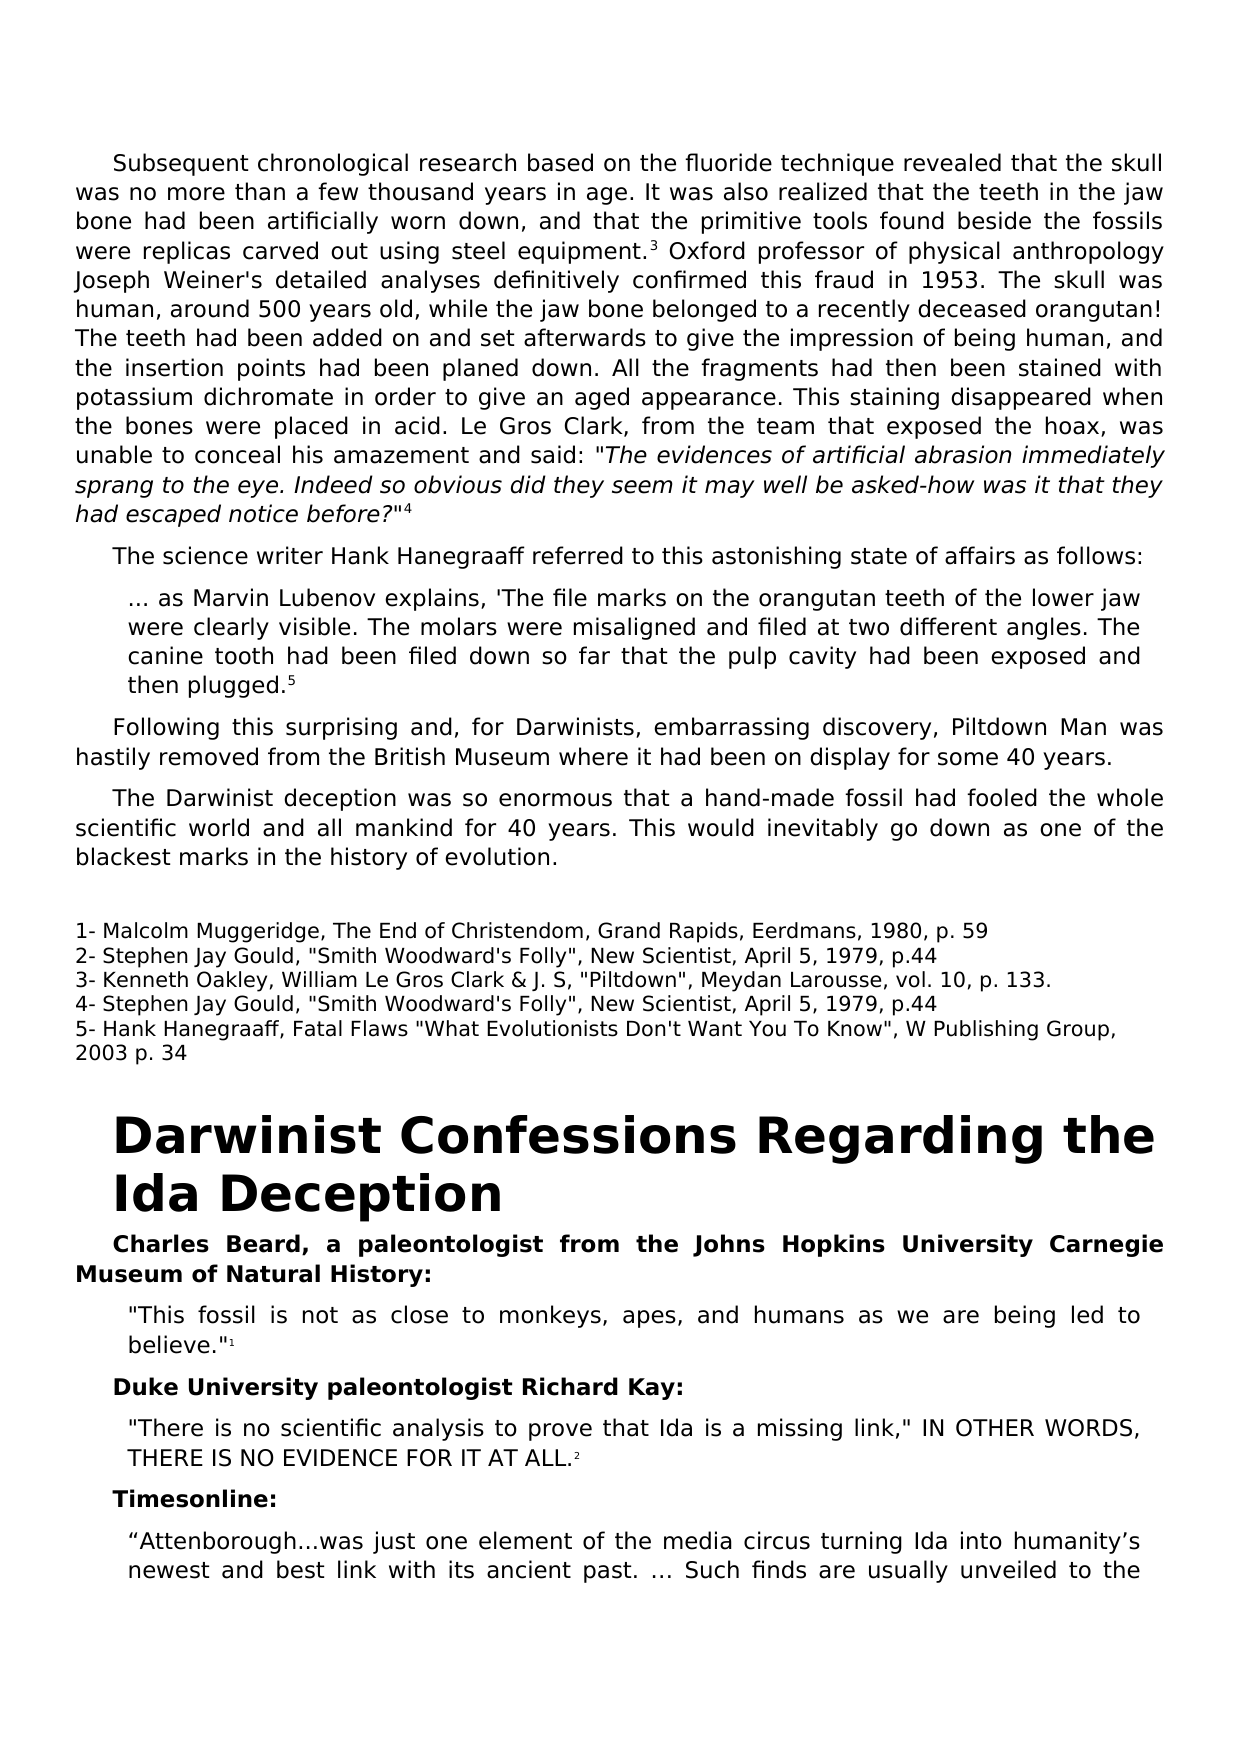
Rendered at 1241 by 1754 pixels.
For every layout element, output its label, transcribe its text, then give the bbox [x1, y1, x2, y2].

text 3- Kenneth Oakley, William Le Gros Clark & J. S, "Piltdown", Meydan Larousse, vol. 10, p. 133. [75, 968, 1165, 992]
text "There is no scientific analysis to prove that Ida is a missing link," IN OTHER WORDS, THERE IS NO EVIDENCE FOR IT AT ALL.2 [127, 1416, 1143, 1471]
text “Attenborough...was just one element of the media circus turning Ida into humanity’s newest and best link with its ancient past. … Such finds are usually unveiled to the [127, 1528, 1143, 1584]
subtitle Darwinist Confessions Regarding the Ida Deception [112, 1107, 1165, 1223]
text 5- Hank Hanegraaff, Fatal Flaws "What Evolutionists Don't Want You To Know", W Publishing Group, 2003 p. 34 [75, 1017, 1165, 1065]
text Timesonline: [75, 1487, 1165, 1513]
text Charles Beard, a paleontologist from the Johns Hopkins University Carnegie Museum of Natural History: [75, 1232, 1165, 1288]
text The science writer Hank Hanegraaff referred to this astonishing state of affairs as follows: [75, 543, 1165, 570]
text 2- Stephen Jay Gould, "Smith Woodward's Folly", New Scientist, April 5, 1979, p.44 [75, 944, 1165, 968]
text Duke University paleontologist Richard Kay: [75, 1374, 1165, 1400]
text Following this surprising and, for Darwinists, embarrassing discovery, Piltdown Man was hastily removed from the British Museum where it had been on display for some 40 years. [75, 714, 1165, 770]
text ... as Marvin Lubenov explains, 'The file marks on the orangutan teeth of the lower jaw were clearly visible. The molars were misaligned and filed at two different angles. The canine tooth had been filed down so far that the pulp cavity had been exposed and then plugged.5 [127, 585, 1143, 699]
text Subsequent chronological research based on the fluoride technique revealed that the skull was no more than a few thousand years in age. It was also realized that the teeth in the jaw bone had been artificially worn down, and that the primitive tools found beside the fossils were replicas carved out using steel equipment.3 Oxford professor of physical anthropology Joseph Weiner's detailed analyses definitively confirmed this fraud in 1953. The skull was human, around 500 years old, while the jaw bone belonged to a recently deceased orangutan! The teeth had been added on and set afterwards to give the impression of being human, and the insertion points had been planed down. All the fragments had then been stained with potassium dichromate in order to give an aged appearance. This staining disappeared when the bones were placed in acid. Le Gros Clark, from the team that exposed the hoax, was unable to conceal his amazement and said: "The evidences of artificial abrasion immediately sprang to the eye. Indeed so obvious did they seem it may well be asked-how was it that they had escaped notice before?"4 [75, 150, 1165, 528]
text 4- Stephen Jay Gould, "Smith Woodward's Folly", New Scientist, April 5, 1979, p.44 [75, 992, 1165, 1017]
text The Darwinist deception was so enormous that a hand-made fossil had fooled the whole scientific world and all mankind for 40 years. This would inevitably go down as one of the blackest marks in the history of evolution. [75, 785, 1165, 871]
text "This fossil is not as close to monkeys, apes, and humans as we are being led to believe."1 [127, 1303, 1143, 1359]
text 1- Malcolm Muggeridge, The End of Christendom, Grand Rapids, Eerdmans, 1980, p. 59 [75, 919, 1165, 944]
